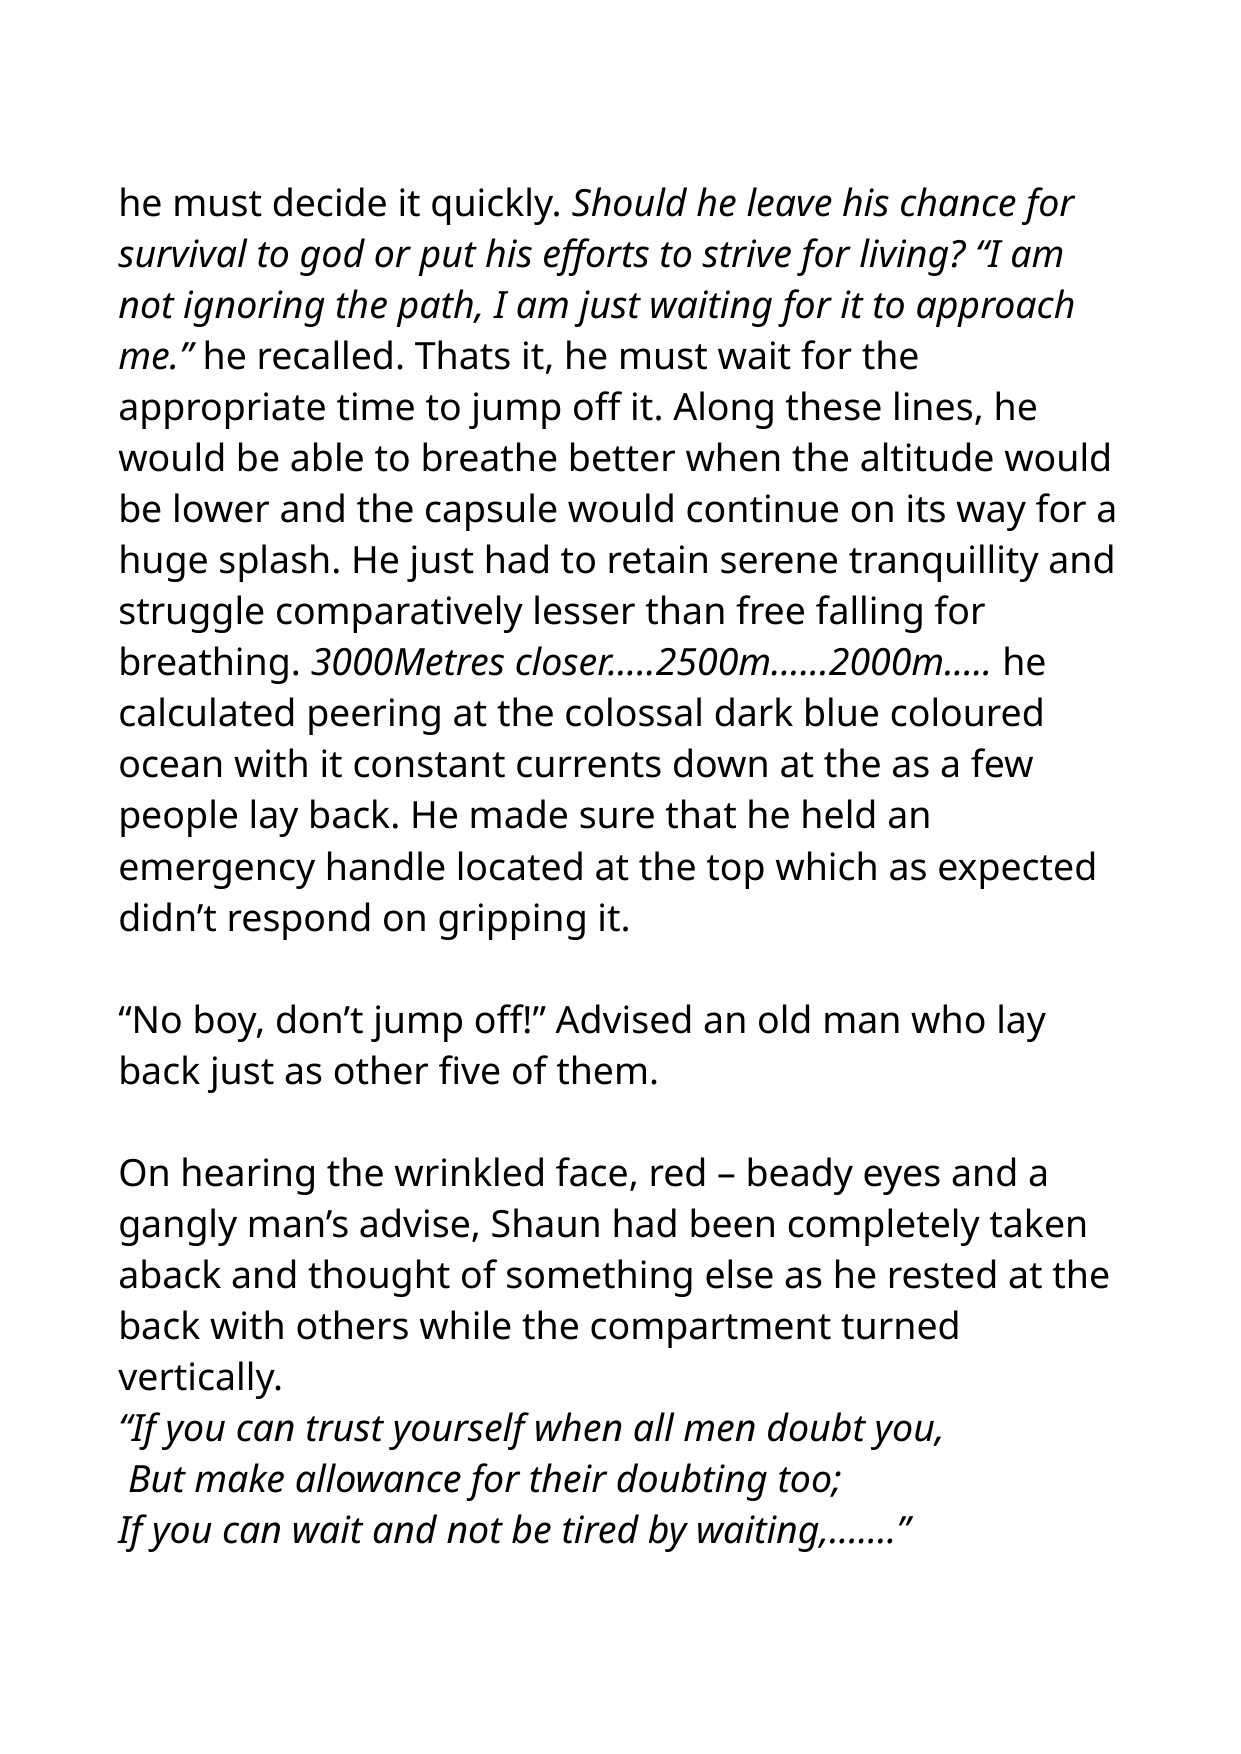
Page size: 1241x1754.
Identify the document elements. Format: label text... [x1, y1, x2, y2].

text If you can wait and not be tired by waiting,.......” [118, 1503, 1122, 1554]
text “If you can trust yourself when all men doubt you, [118, 1401, 1122, 1452]
text But make allowance for their doubting too; [118, 1452, 1122, 1503]
text he must decide it quickly. Should he leave his chance for survival to god or put his efforts to strive for living? “I am not ignoring the path, I am just waiting for it to approach me.” he recalled. Thats it, he must wait for the appropriate time to jump off it. Along these lines, he would be able to breathe better when the altitude would be lower and the capsule would continue on its way for a huge splash. He just had to retain serene tranquillity and struggle comparatively lesser than free falling for breathing. 3000Metres closer.....2500m......2000m..... he calculated peering at the colossal dark blue coloured ocean with it constant currents down at the as a few people lay back. He made sure that he held an emergency handle located at the top which as expected didn’t respond on gripping it. [118, 176, 1122, 942]
text On hearing the wrinkled face, red – beady eyes and a gangly man’s advise, Shaun had been completely taken aback and thought of something else as he rested at the back with others while the compartment turned vertically. [118, 1146, 1122, 1401]
text “No boy, don’t jump off!” Advised an old man who lay back just as other five of them. [118, 993, 1122, 1095]
